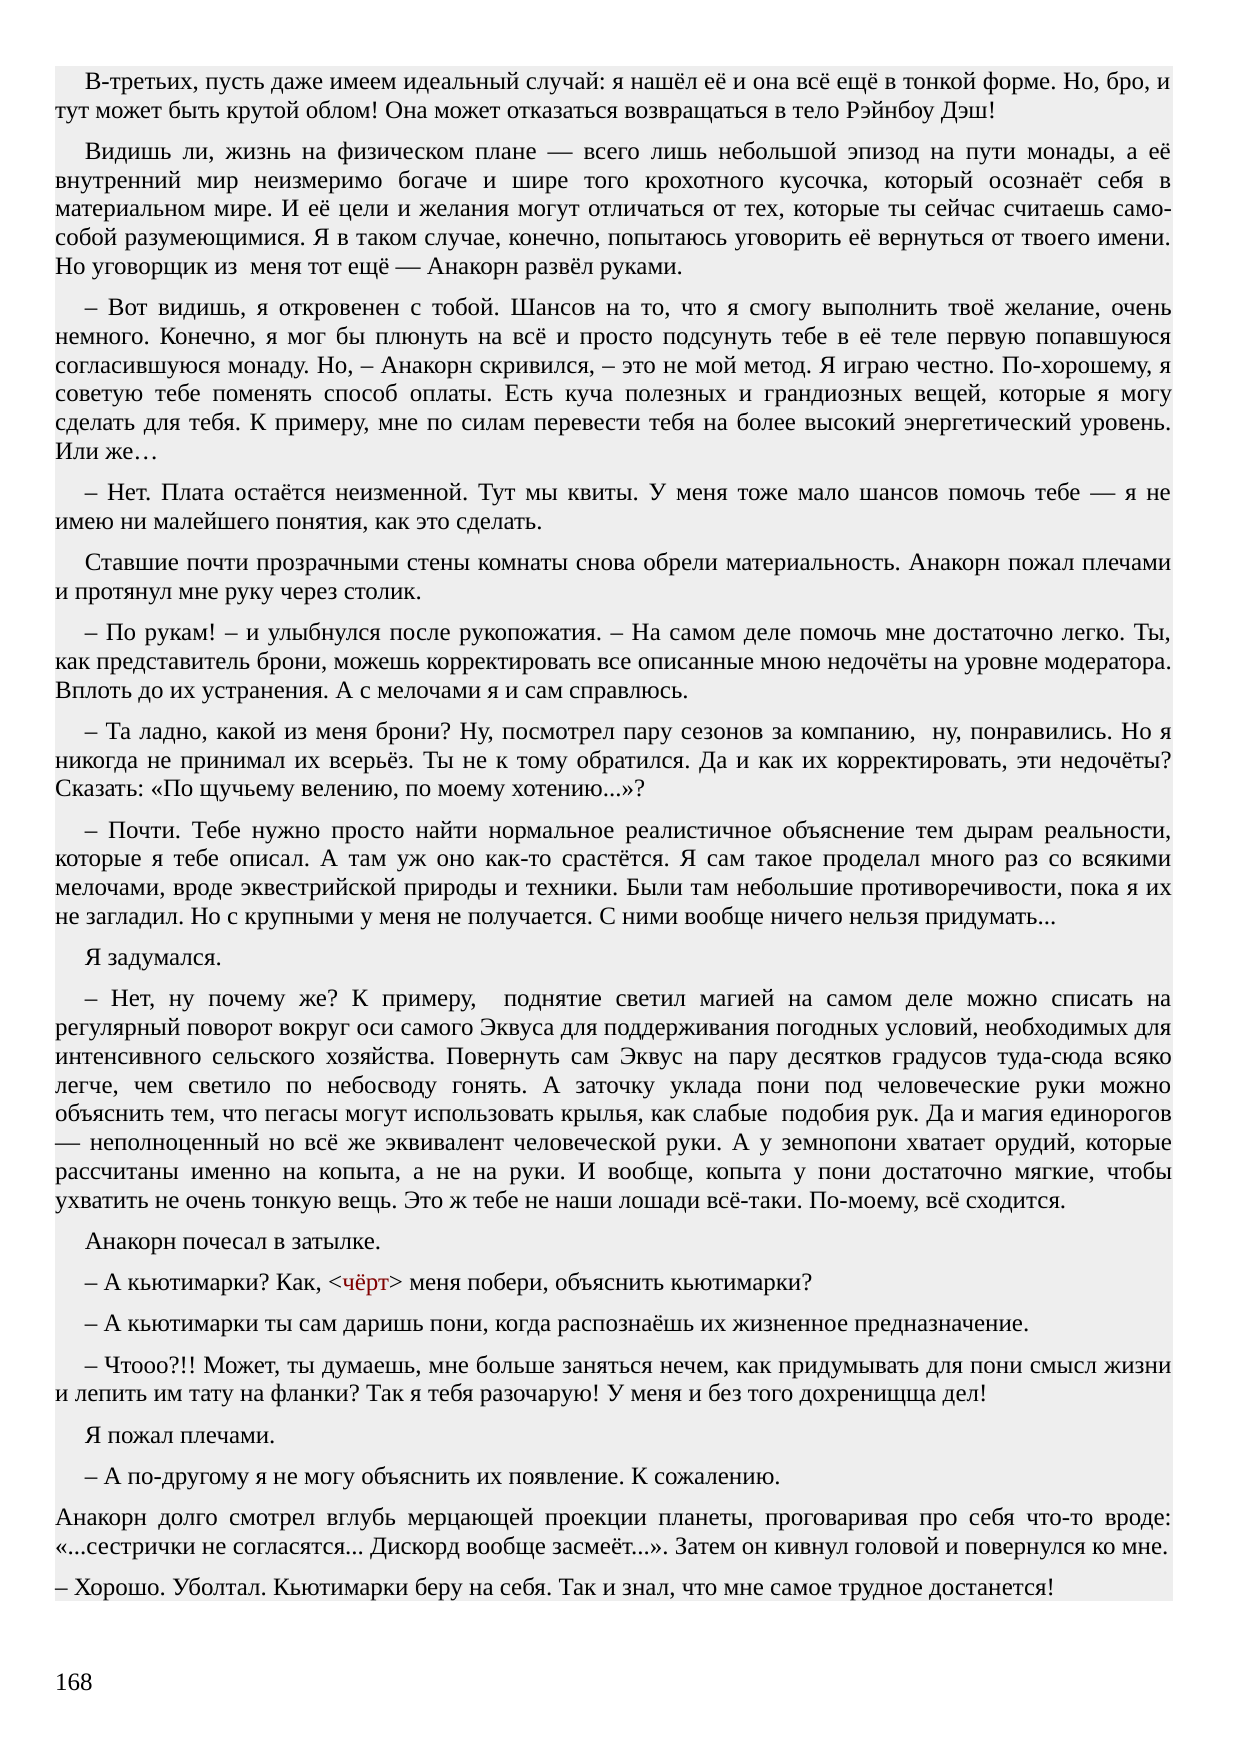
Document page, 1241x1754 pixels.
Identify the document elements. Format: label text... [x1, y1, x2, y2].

text – Нет, ну почему же? К примеру, поднятие светил магией на самом деле можно списать на регулярный поворот вокруг оси самого Эквуса для поддерживания погодных условий, необходимых для интенсивного сельского хозяйства. Повернуть сам Эквус на пару десятков градусов туда-сюда всяко легче, чем светило по небосводу гонять. А заточку уклада пони под человеческие руки можно объяснить тем, что пегасы могут использовать крылья, как слабые подобия рук. Да и магия единорогов — неполноценный но всё же эквивалент человеческой руки. А у земнопони хватает орудий, которые рассчитаны именно на копыта, а не на руки. И вообще, копыта у пони достаточно мягкие, чтобы ухватить не очень тонкую вещь. Это ж тебе не наши лошади всё-таки. По-моему, всё сходится. [55, 983, 1173, 1213]
text Анакорн почесал в затылке. [55, 1226, 1173, 1255]
text – А кьютимарки ты сам даришь пони, когда распознаёшь их жизненное предназначение. [55, 1308, 1173, 1337]
text Видишь ли, жизнь на физическом плане — всего лишь небольшой эпизод на пути монады, а её внутренний мир неизмеримо богаче и шире того крохотного кусочка, который осознаёт себя в материальном мире. И её цели и желания могут отличаться от тех, которые ты сейчас считаешь само-собой разумеющимися. Я в таком случае, конечно, попытаюсь уговорить её вернуться от твоего имени. Но уговорщик из меня тот ещё — Анакорн развёл руками. [55, 136, 1173, 280]
text – Почти. Тебе нужно просто найти нормальное реалистичное объяснение тем дырам реальности, которые я тебе описал. А там уж оно как-то срастётся. Я сам такое проделал много раз со всякими мелочами, вроде эквестрийской природы и техники. Были там небольшие противоречивости, пока я их не загладил. Но с крупными у меня не получается. С ними вообще ничего нельзя придумать... [55, 815, 1173, 930]
text – Вот видишь, я откровенен с тобой. Шансов на то, что я смогу выполнить твоё желание, очень немного. Конечно, я мог бы плюнуть на всё и просто подсунуть тебе в её теле первую попавшуюся согласившуюся монаду. Но, – Анакорн скривился, – это не мой метод. Я играю честно. По-хорошему, я советую тебе поменять способ оплаты. Есть куча полезных и грандиозных вещей, которые я могу сделать для тебя. К примеру, мне по силам перевести тебя на более высокий энергетический уровень. Или же… [55, 292, 1173, 465]
text – А по-другому я не могу объяснить их появление. К сожалению. [55, 1461, 1173, 1490]
text Я пожал плечами. [55, 1420, 1173, 1448]
text Анакорн долго смотрел вглубь мерцающей проекции планеты, проговаривая про себя что-то вроде: «...сестрички не согласятся... Дискорд вообще засмеёт...». Затем он кивнул головой и повернулся ко мне. [55, 1502, 1173, 1560]
text – Та ладно, какой из меня брони? Ну, посмотрел пару сезонов за компанию, ну, понравились. Но я никогда не принимал их всерьёз. Ты не к тому обратился. Да и как их корректировать, эти недочёты? Сказать: «По щучьему велению, по моему хотению...»? [55, 716, 1173, 802]
text – А кьютимарки? Как, <чёрт> меня побери, объяснить кьютимарки? [55, 1267, 1173, 1296]
text – Чтооо?!! Может, ты думаешь, мне больше заняться нечем, как придумывать для пони смысл жизни и лепить им тату на фланки? Так я тебя разочарую! У меня и без того дохренищща дел! [55, 1350, 1173, 1407]
text В-третьих, пусть даже имеем идеальный случай: я нашёл её и она всё ещё в тонкой форме. Но, бро, и тут может быть крутой облом! Она может отказаться возвращаться в тело Рэйнбоу Дэш! [55, 66, 1173, 123]
text – Нет. Плата остаётся неизменной. Тут мы квиты. У меня тоже мало шансов помочь тебе — я не имею ни малейшего понятия, как это сделать. [55, 477, 1173, 535]
text Я задумался. [55, 942, 1173, 971]
text – Хорошо. Уболтал. Кьютимарки беру на себя. Так и знал, что мне самое трудное достанется! [55, 1572, 1173, 1601]
text Ставшие почти прозрачными стены комнаты снова обрели материальность. Анакорн пожал плечами и протянул мне руку через столик. [55, 547, 1173, 605]
text – По рукам! – и улыбнулся после рукопожатия. – На самом деле помочь мне достаточно легко. Ты, как представитель брони, можешь корректировать все описанные мною недочёты на уровне модератора. Вплоть до их устранения. А с мелочами я и сам справлюсь. [55, 617, 1173, 703]
